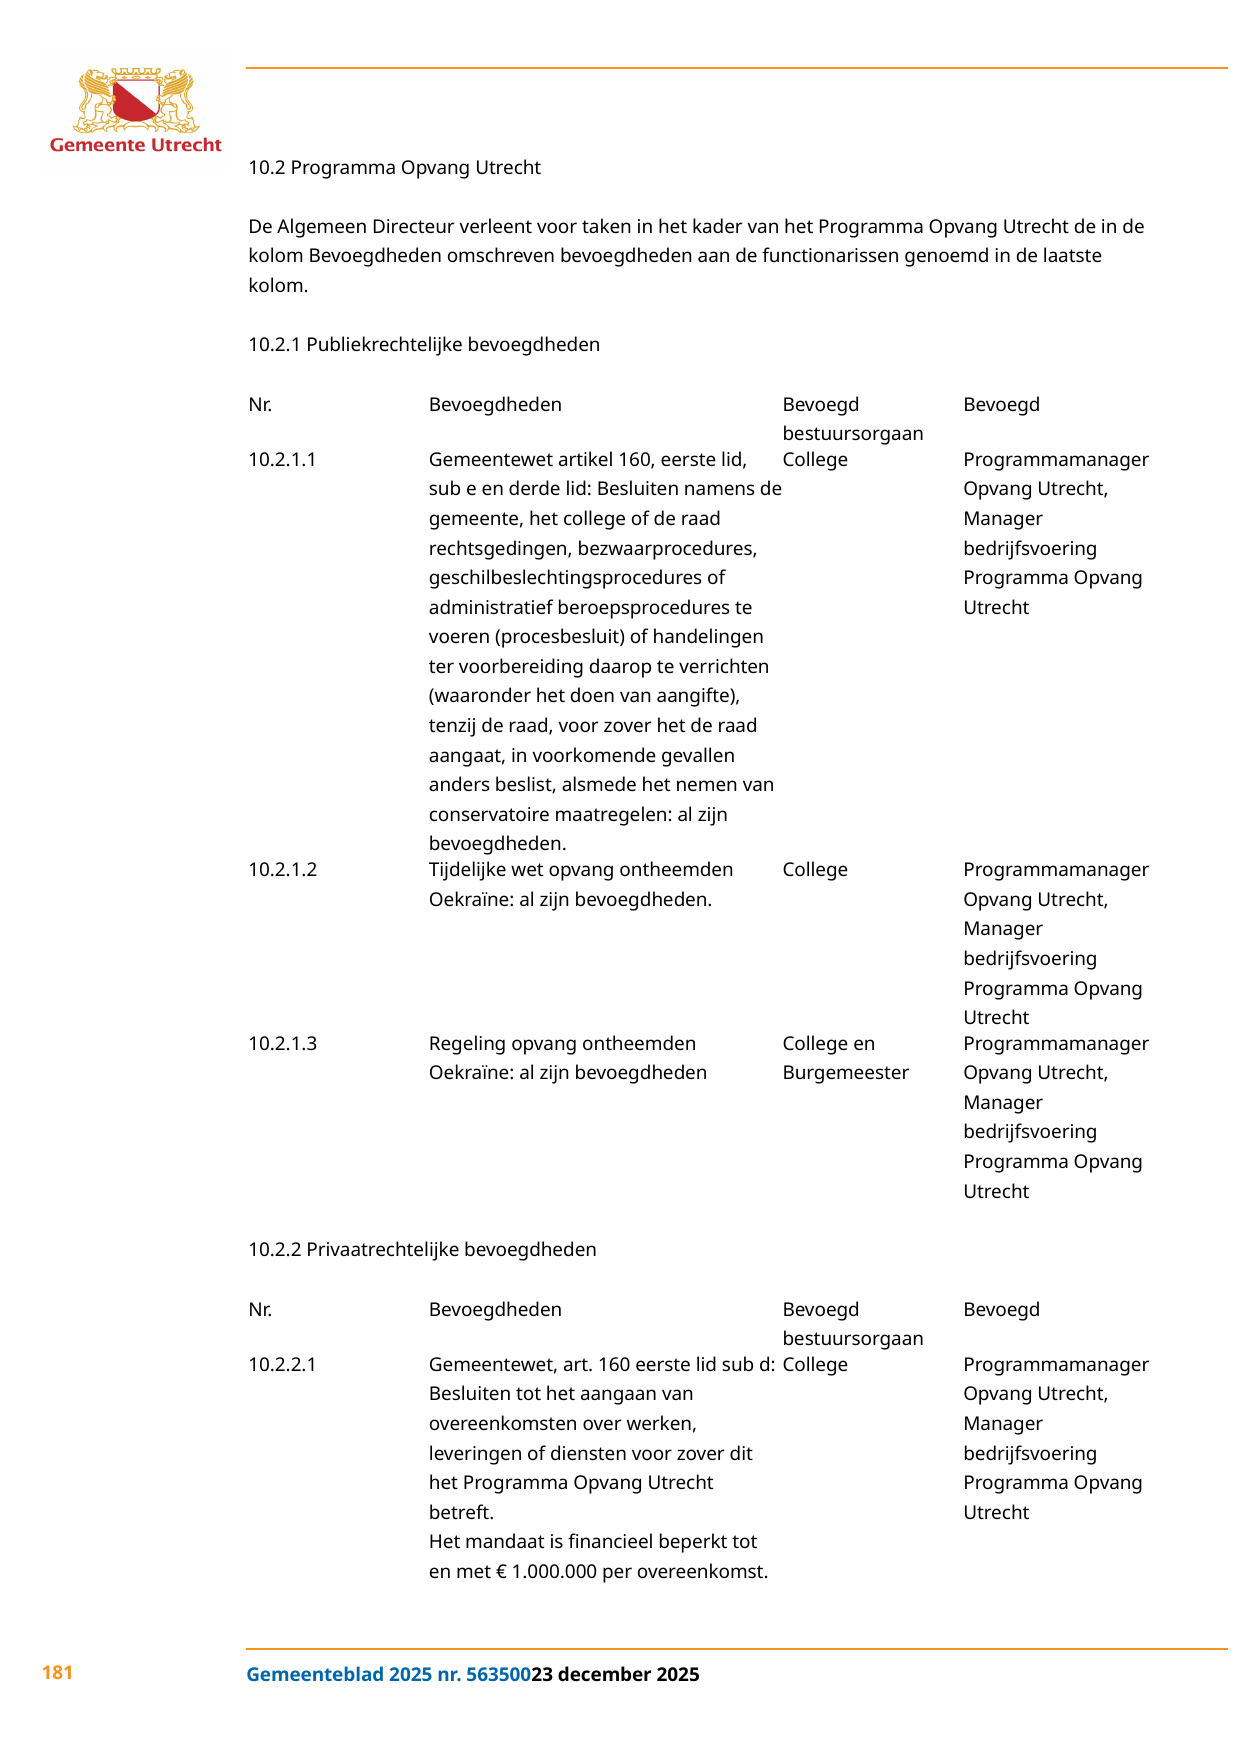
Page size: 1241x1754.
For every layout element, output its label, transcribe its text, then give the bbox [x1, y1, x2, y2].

table_header Nr. [248, 1296, 429, 1351]
table_cell 10.2.2.1 [248, 1351, 429, 1584]
picture [41, 47, 231, 172]
table_cell Regeling opvang ontheemden Oekraïne: al zijn bevoegdheden [429, 1030, 782, 1204]
table_cell College en Burgemeester [782, 1030, 963, 1204]
table_cell College [782, 856, 963, 1030]
table_cell 10.2.1.2 [248, 856, 429, 1030]
text De Algemeen Directeur verleent voor taken in het kader van het Programma Opvang Utrecht de in de kolom Bevoegdheden omschreven bevoegdheden aan de functionarissen genoemd in de laatste kolom. [248, 213, 1152, 298]
text 10.2 Programma Opvang Utrecht [248, 154, 1152, 180]
table_cell Gemeentewet artikel 160, eerste lid, sub e en derde lid: Besluiten namens de gemeente, het college of de raad rechtsgedingen, bezwaarprocedures, geschilbeslechtingsprocedures of administratief beroepsprocedures te voeren (procesbesluit) of handelingen ter voorbereiding daarop te verrichten (waaronder het doen van aangifte), tenzij de raad, voor zover het de raad aangaat, in voorkomende gevallen anders beslist, alsmede het nemen van conservatoire maatregelen: al zijn bevoegdheden. [429, 446, 782, 856]
table_header Bevoegd [963, 391, 1152, 446]
table_cell 10.2.1.3 [248, 1030, 429, 1204]
table_header Bevoegd bestuursorgaan [782, 391, 963, 446]
table_header Nr. [248, 391, 429, 446]
table_cell Gemeentewet, art. 160 eerste lid sub d: Besluiten tot het aangaan van overeenkomsten over werken, leveringen of diensten voor zover dit het Programma Opvang Utrecht betreft. Het mandaat is financieel beperkt tot en met € 1.000.000 per overeenkomst. [429, 1351, 782, 1584]
text 10.2.1 Publiekrechtelijke bevoegdheden [248, 331, 1152, 357]
table_cell Tijdelijke wet opvang ontheemden Oekraïne: al zijn bevoegdheden. [429, 856, 782, 1030]
text 10.2.2 Privaatrechtelijke bevoegdheden [248, 1236, 1152, 1262]
table_header Bevoegdheden [429, 1296, 782, 1351]
table_header Bevoegd [963, 1296, 1152, 1351]
table_cell Programmamanager Opvang Utrecht, Manager bedrijfsvoering Programma Opvang Utrecht [963, 1351, 1152, 1584]
table_cell College [782, 1351, 963, 1584]
table_cell Programmamanager Opvang Utrecht, Manager bedrijfsvoering Programma Opvang Utrecht [963, 1030, 1152, 1204]
table_header Bevoegdheden [429, 391, 782, 446]
table_cell 10.2.1.1 [248, 446, 429, 856]
table_cell Programmamanager Opvang Utrecht, Manager bedrijfsvoering Programma Opvang Utrecht [963, 856, 1152, 1030]
table_cell College [782, 446, 963, 856]
table_header Bevoegd bestuursorgaan [782, 1296, 963, 1351]
table_cell Programmamanager Opvang Utrecht, Manager bedrijfsvoering Programma Opvang Utrecht [963, 446, 1152, 856]
